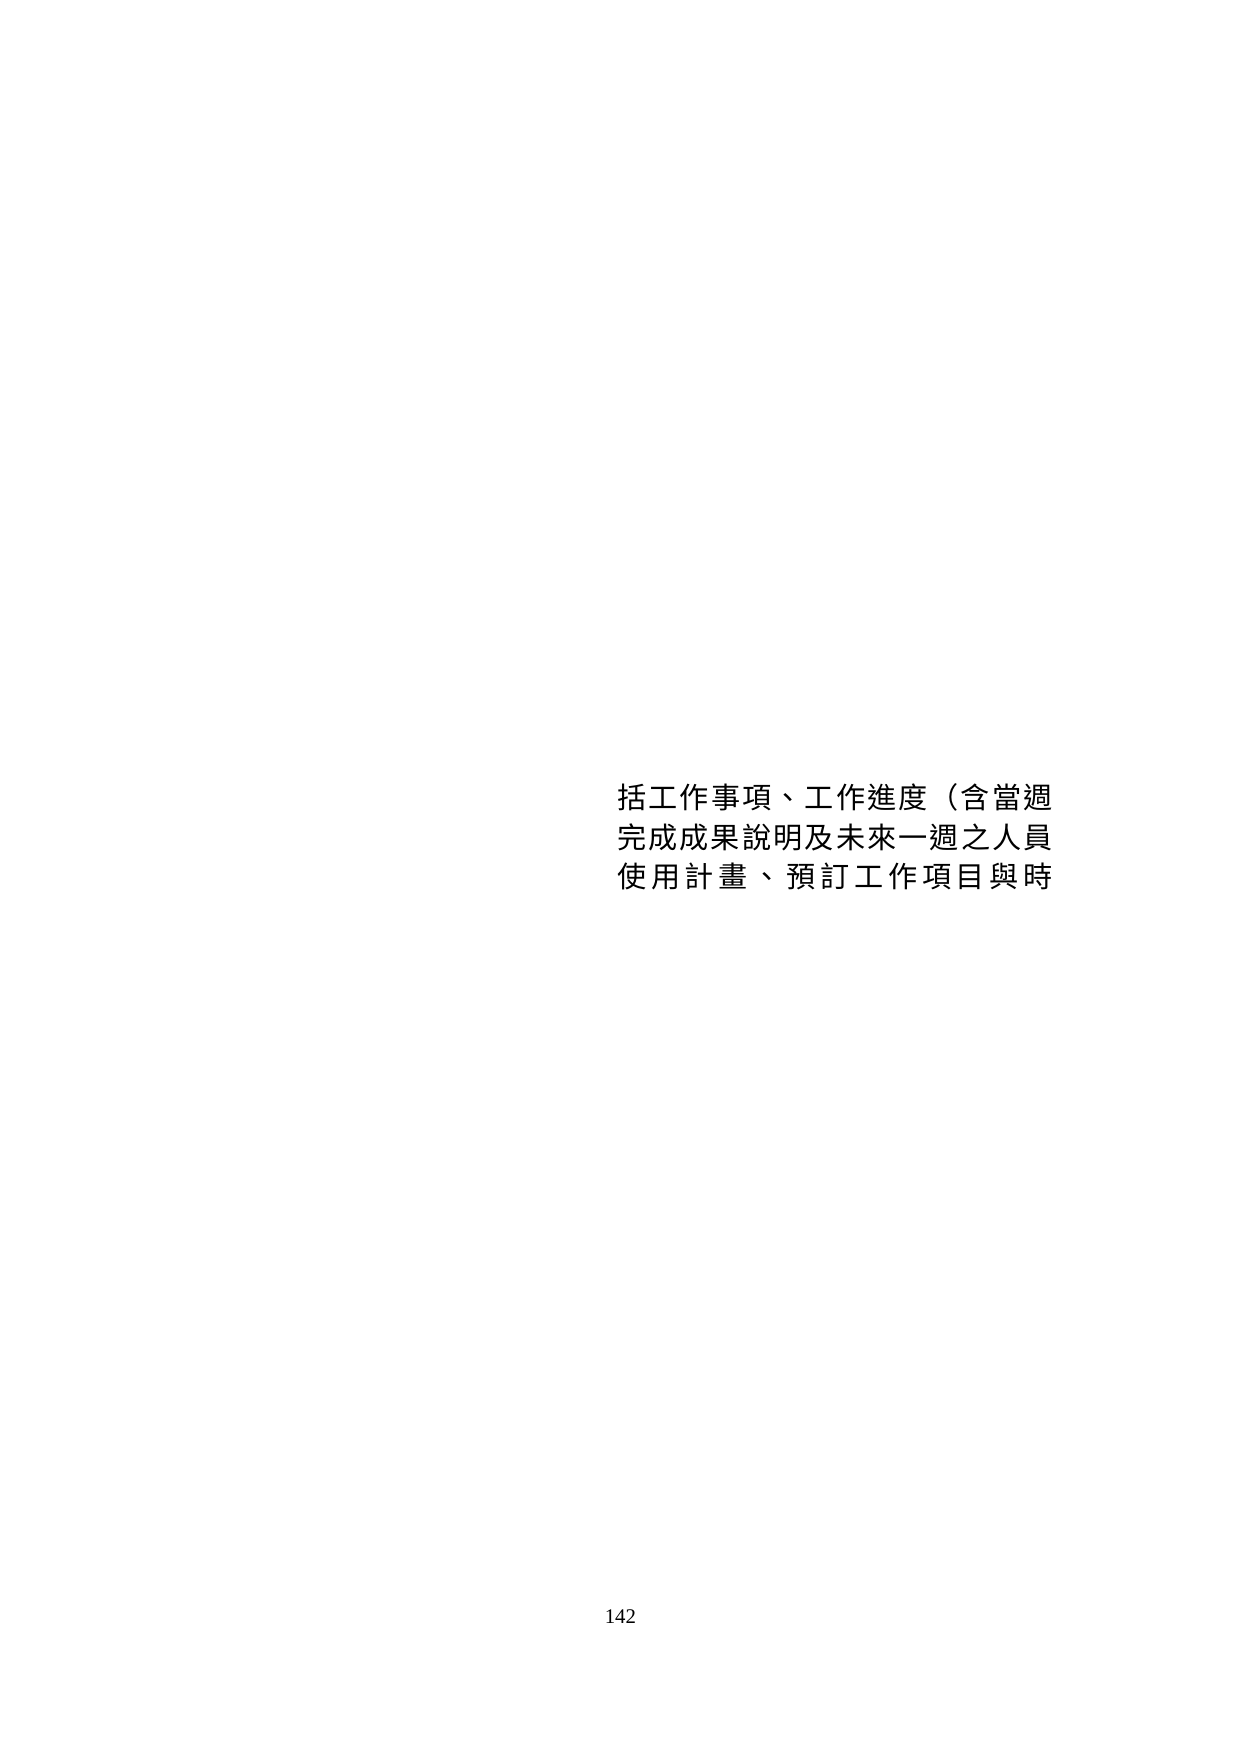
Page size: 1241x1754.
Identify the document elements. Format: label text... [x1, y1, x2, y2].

list 括工作事項、工作進度（含當週完成成果說明及未來一週之人員使用計畫、預訂工作項目與時 [450, 777, 1053, 896]
